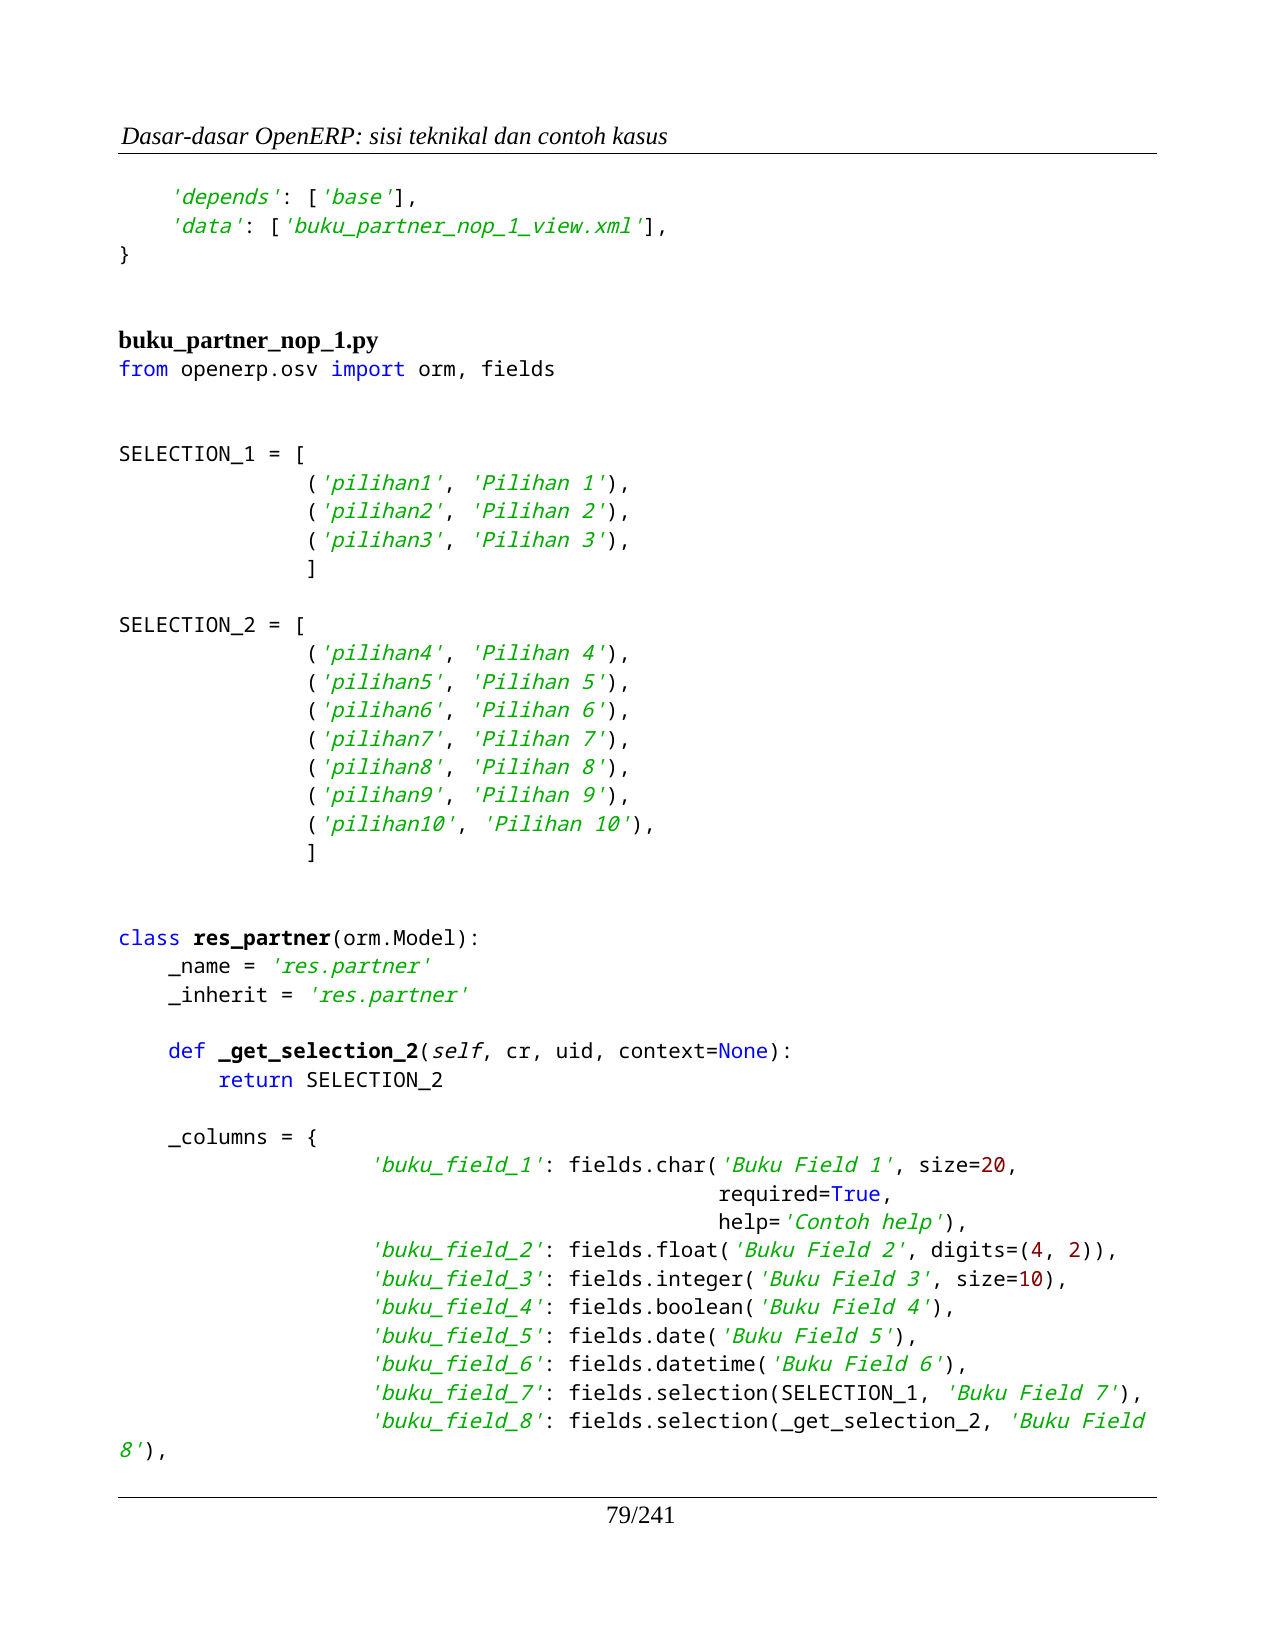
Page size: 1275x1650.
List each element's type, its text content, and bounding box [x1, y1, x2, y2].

text 'buku_field_7': fields.selection(SELECTION_1, 'Buku Field 7'), [118, 1378, 1157, 1406]
text from openerp.osv import orm, fields [118, 354, 1157, 382]
text 'buku_field_2': fields.float('Buku Field 2', digits=(4, 2)), [118, 1236, 1157, 1264]
text } [118, 239, 1157, 268]
text 'buku_field_1': fields.char('Buku Field 1', size=20, [118, 1150, 1157, 1179]
text 'buku_field_5': fields.date('Buku Field 5'), [118, 1321, 1157, 1349]
text ('pilihan3', 'Pilihan 3'), [118, 525, 1157, 553]
text 'depends': ['base'], [118, 182, 1157, 211]
text return SELECTION_2 [118, 1065, 1157, 1093]
text ('pilihan4', 'Pilihan 4'), [118, 638, 1157, 667]
text ('pilihan6', 'Pilihan 6'), [118, 695, 1157, 724]
text def _get_selection_2(self, cr, uid, context=None): [118, 1037, 1157, 1065]
text ('pilihan1', 'Pilihan 1'), [118, 468, 1157, 496]
text 'buku_field_8': fields.selection(_get_selection_2, 'Buku Field 8'), [118, 1406, 1157, 1463]
text ('pilihan2', 'Pilihan 2'), [118, 496, 1157, 525]
text help='Contoh help'), [118, 1207, 1157, 1236]
text ('pilihan7', 'Pilihan 7'), [118, 724, 1157, 752]
text 'data': ['buku_partner_nop_1_view.xml'], [118, 211, 1157, 239]
text SELECTION_2 = [ [118, 610, 1157, 638]
text 'buku_field_3': fields.integer('Buku Field 3', size=10), [118, 1264, 1157, 1292]
text buku_partner_nop_1.py [118, 325, 1157, 354]
text ('pilihan5', 'Pilihan 5'), [118, 667, 1157, 695]
text ] [118, 837, 1157, 866]
text 'buku_field_4': fields.boolean('Buku Field 4'), [118, 1292, 1157, 1321]
text SELECTION_1 = [ [118, 439, 1157, 468]
text _inherit = 'res.partner' [118, 980, 1157, 1008]
text 'buku_field_6': fields.datetime('Buku Field 6'), [118, 1349, 1157, 1378]
text ('pilihan10', 'Pilihan 10'), [118, 809, 1157, 837]
text ('pilihan8', 'Pilihan 8'), [118, 752, 1157, 781]
text _columns = { [118, 1122, 1157, 1150]
text required=True, [118, 1179, 1157, 1207]
text _name = 'res.partner' [118, 951, 1157, 980]
text class res_partner(orm.Model): [118, 923, 1157, 951]
text ] [118, 553, 1157, 582]
text ('pilihan9', 'Pilihan 9'), [118, 781, 1157, 809]
